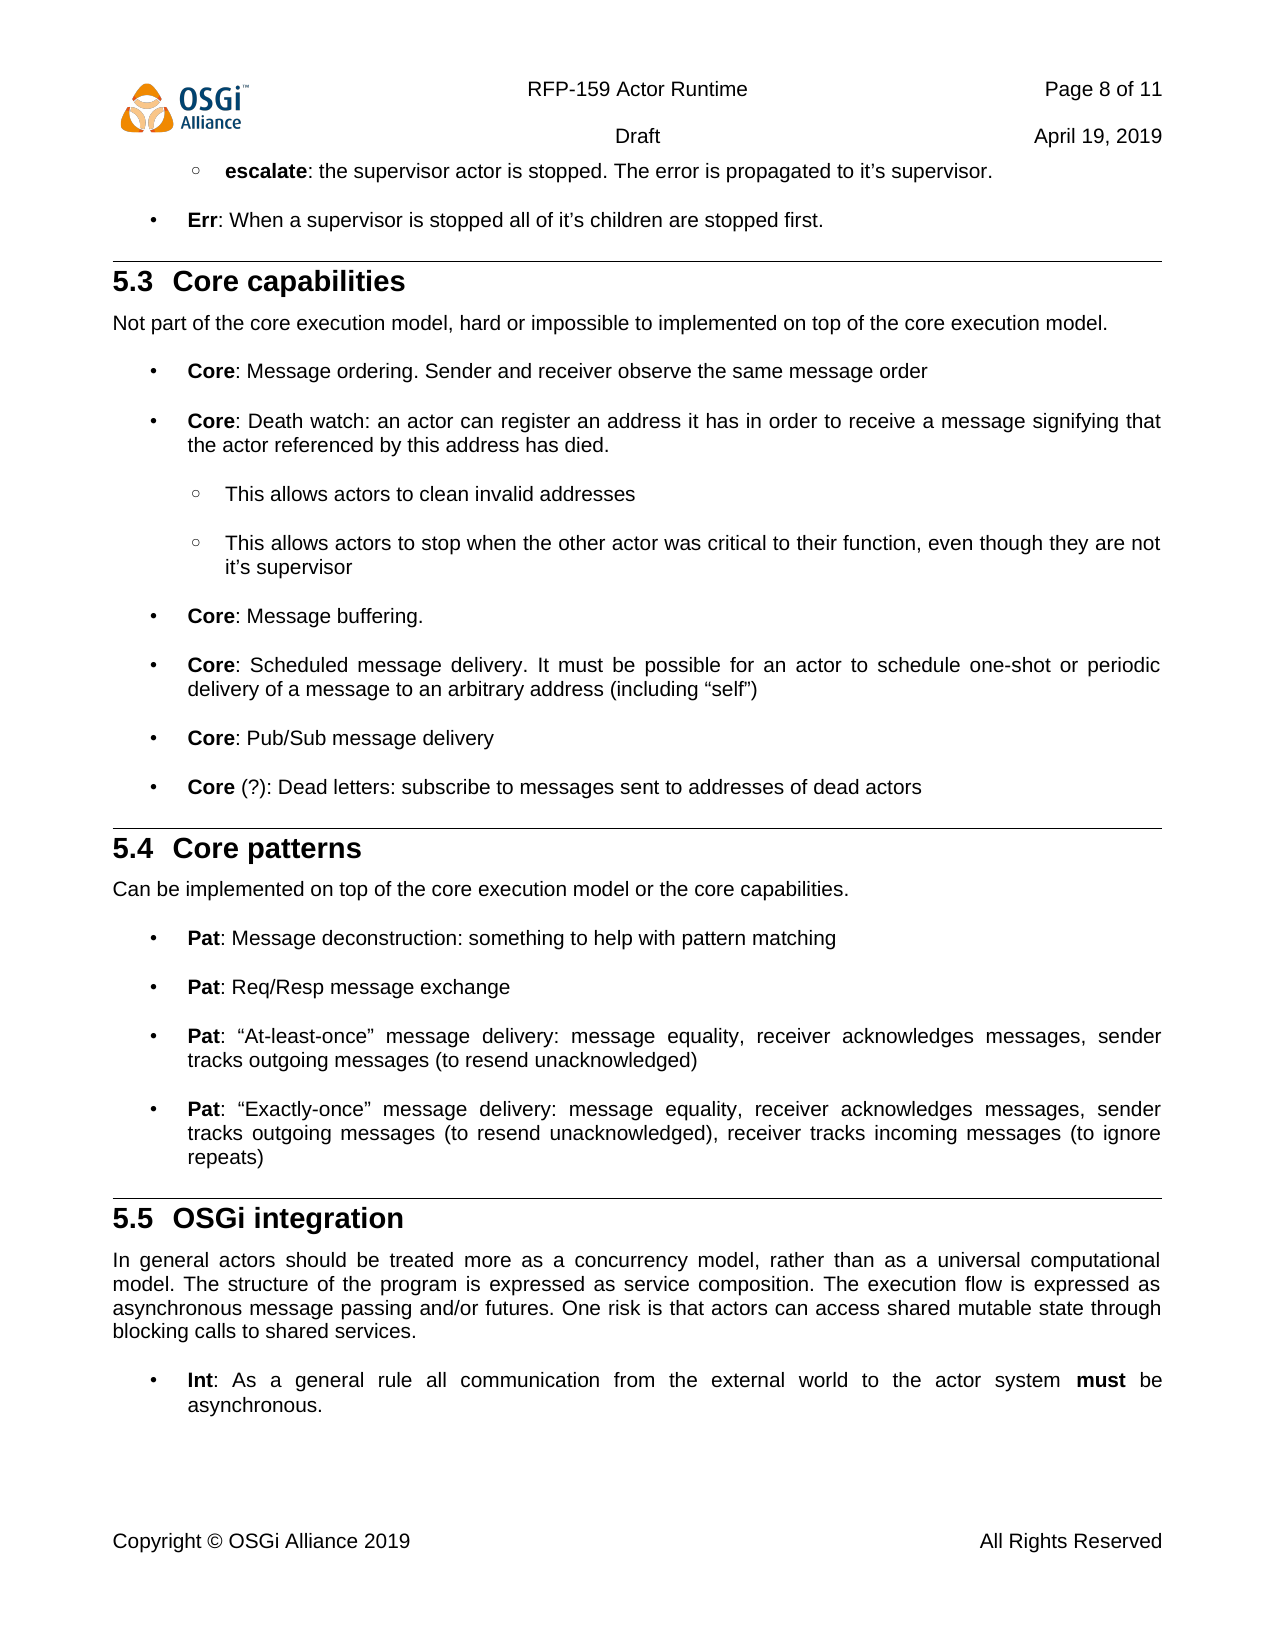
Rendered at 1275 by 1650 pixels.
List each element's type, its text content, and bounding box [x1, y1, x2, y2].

subtitle OSGi integration [112, 1199, 1162, 1235]
list Core: Death watch: an actor can register an address it has in order to receive a message signifying that the actor referenced by this address has died. [150, 408, 1162, 456]
list Err: When a supervisor is stopped all of it’s children are stopped first. [150, 208, 1162, 232]
text Not part of the core execution model, hard or impossible to implemented on top of the core execution model. [112, 310, 1162, 334]
list Core: Pub/Sub message delivery [150, 726, 1162, 750]
picture [113, 76, 257, 140]
list Pat: “Exactly-once” message delivery: message equality, receiver acknowledges messages, sender tracks outgoing messages (to resend unacknowledged), receiver tracks incoming messages (to ignore repeats) [150, 1097, 1162, 1169]
subtitle Core capabilities [112, 262, 1162, 298]
subtitle Core patterns [112, 829, 1162, 864]
list Core: Message buffering. [150, 603, 1162, 628]
list This allows actors to clean invalid addresses [187, 481, 1162, 506]
list Core: Message ordering. Sender and receiver observe the same message order [150, 359, 1162, 383]
text In general actors should be treated more as a concurrency model, rather than as a universal computational model. The structure of the program is expressed as service composition. The execution flow is expressed as asynchronous message passing and/or futures. One risk is that actors can access shared mutable state through blocking calls to shared services. [112, 1247, 1162, 1343]
list Pat: “At-least-once” message delivery: message equality, receiver acknowledges messages, sender tracks outgoing messages (to resend unacknowledged) [150, 1024, 1162, 1072]
list escalate: the supervisor actor is stopped. The error is propagated to it’s supervisor. [187, 159, 1162, 183]
text Can be implemented on top of the core execution model or the core capabilities. [112, 877, 1162, 901]
list This allows actors to stop when the other actor was critical to their function, even though they are not it’s supervisor [187, 531, 1162, 578]
list Int: As a general rule all communication from the external world to the actor system must be asynchronous. [150, 1368, 1162, 1416]
list Pat: Message deconstruction: something to help with pattern matching [150, 926, 1162, 950]
list Core (?): Dead letters: subscribe to messages sent to addresses of dead actors [150, 775, 1162, 799]
list Pat: Req/Resp message exchange [150, 975, 1162, 999]
list Core: Scheduled message delivery. It must be possible for an actor to schedule one-shot or periodic delivery of a message to an arbitrary address (including “self”) [150, 653, 1162, 701]
